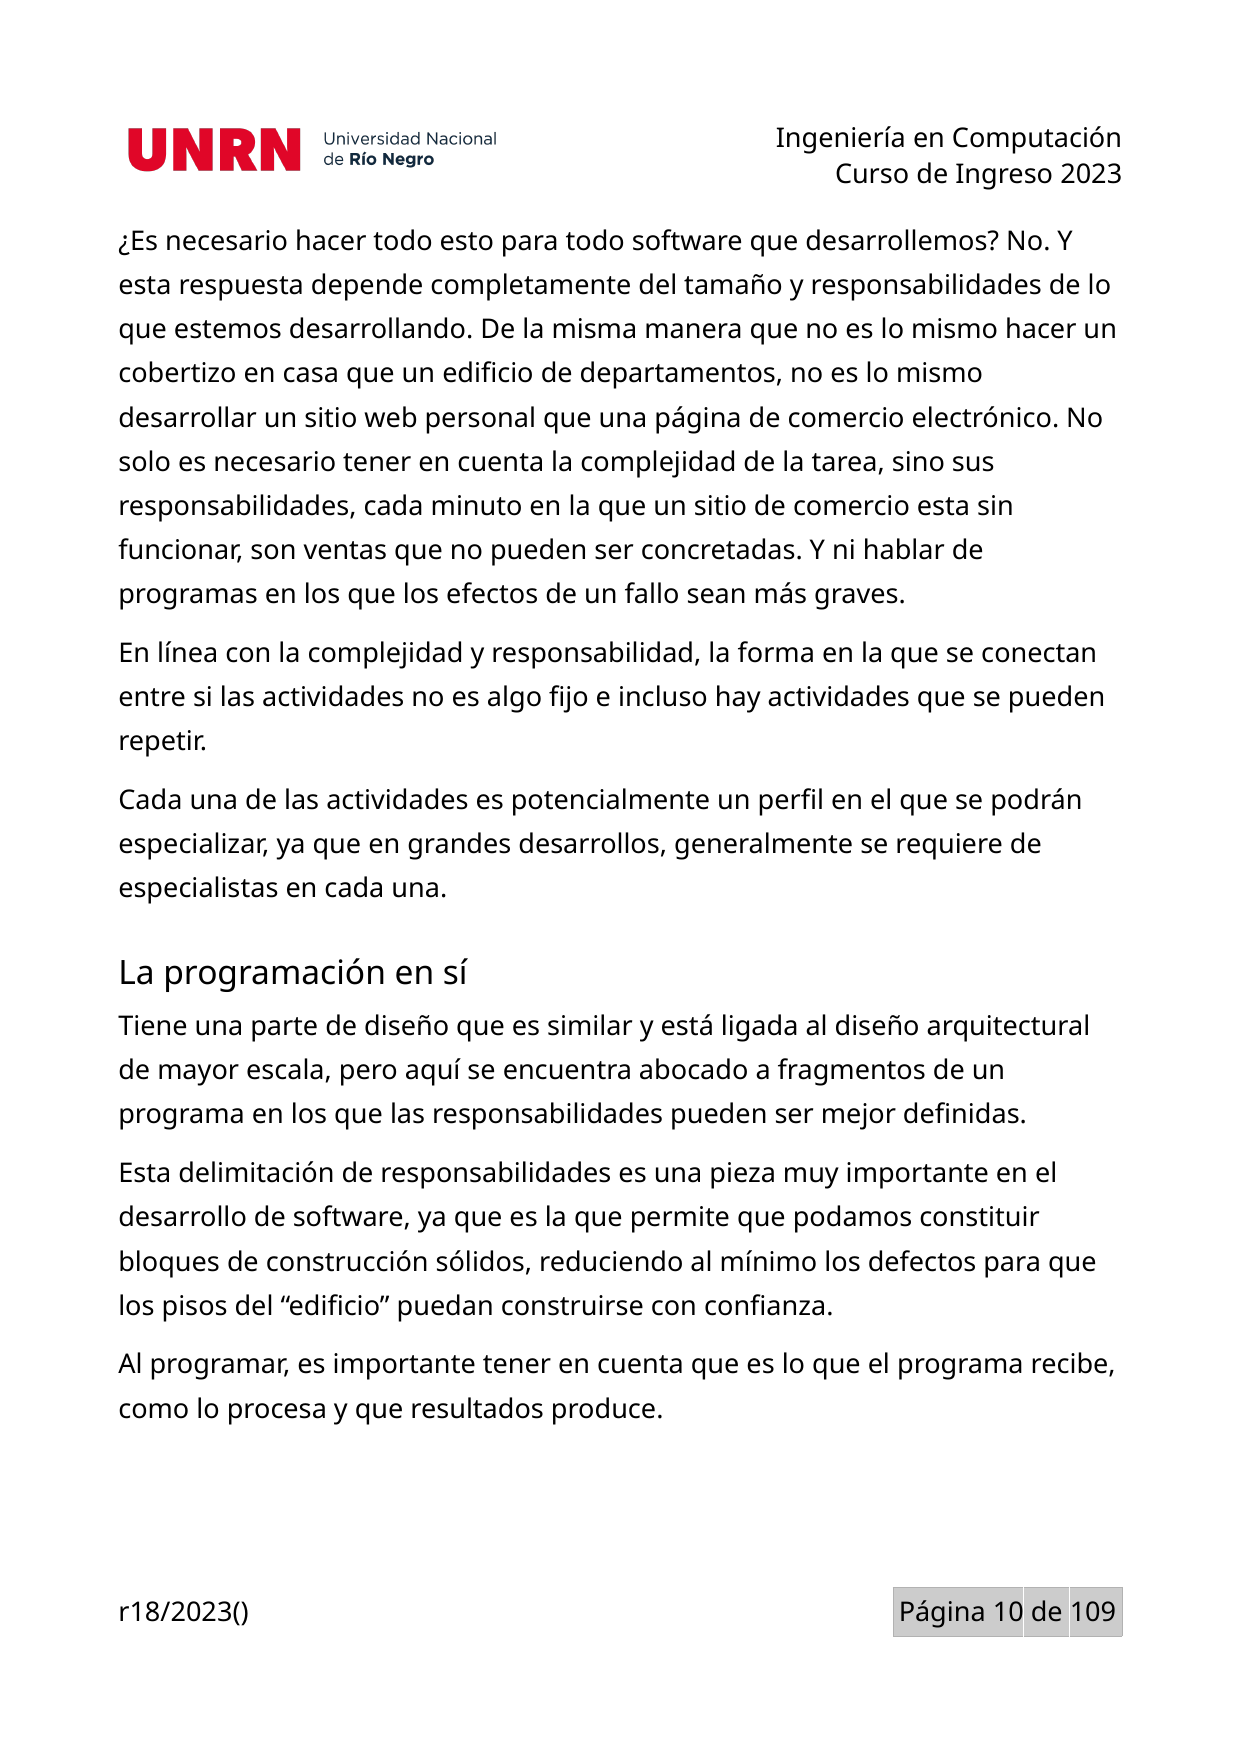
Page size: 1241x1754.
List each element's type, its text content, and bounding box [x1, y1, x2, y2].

text Esta delimitación de responsabilidades es una pieza muy importante en el desarrollo de software, ya que es la que permite que podamos constituir bloques de construcción sólidos, reduciendo al mínimo los defectos para que los pisos del “edificio” puedan construirse con confianza. [118, 1154, 1122, 1323]
text Tiene una parte de diseño que es similar y está ligada al diseño arquitectural de mayor escala, pero aquí se encuentra abocado a fragmentos de un programa en los que las responsabilidades pueden ser mejor definidas. [118, 1007, 1122, 1132]
text Al programar, es importante tener en cuenta que es lo que el programa recibe, como lo procesa y que resultados produce. [118, 1345, 1122, 1426]
text Cada una de las actividades es potencialmente un perfil en el que se podrán especializar, ya que en grandes desarrollos, generalmente se requiere de especialistas en cada una. [118, 781, 1122, 906]
picture [118, 118, 505, 180]
subtitle La programación en sí [118, 948, 1122, 994]
text En línea con la complejidad y responsabilidad, la forma en la que se conectan entre si las actividades no es algo fijo e incluso hay actividades que se pueden repetir. [118, 633, 1122, 759]
text ¿Es necesario hacer todo esto para todo software que desarrollemos? No. Y esta respuesta depende completamente del tamaño y responsabilidades de lo que estemos desarrollando. De la misma manera que no es lo mismo hacer un cobertizo en casa que un edificio de departamentos, no es lo mismo desarrollar un sitio web personal que una página de comercio electrónico. No solo es necesario tener en cuenta la complejidad de la tarea, sino sus responsabilidades, cada minuto en la que un sitio de comercio esta sin funcionar, son ventas que no pueden ser concretadas. Y ni hablar de programas en los que los efectos de un fallo sean más graves. [118, 221, 1122, 612]
